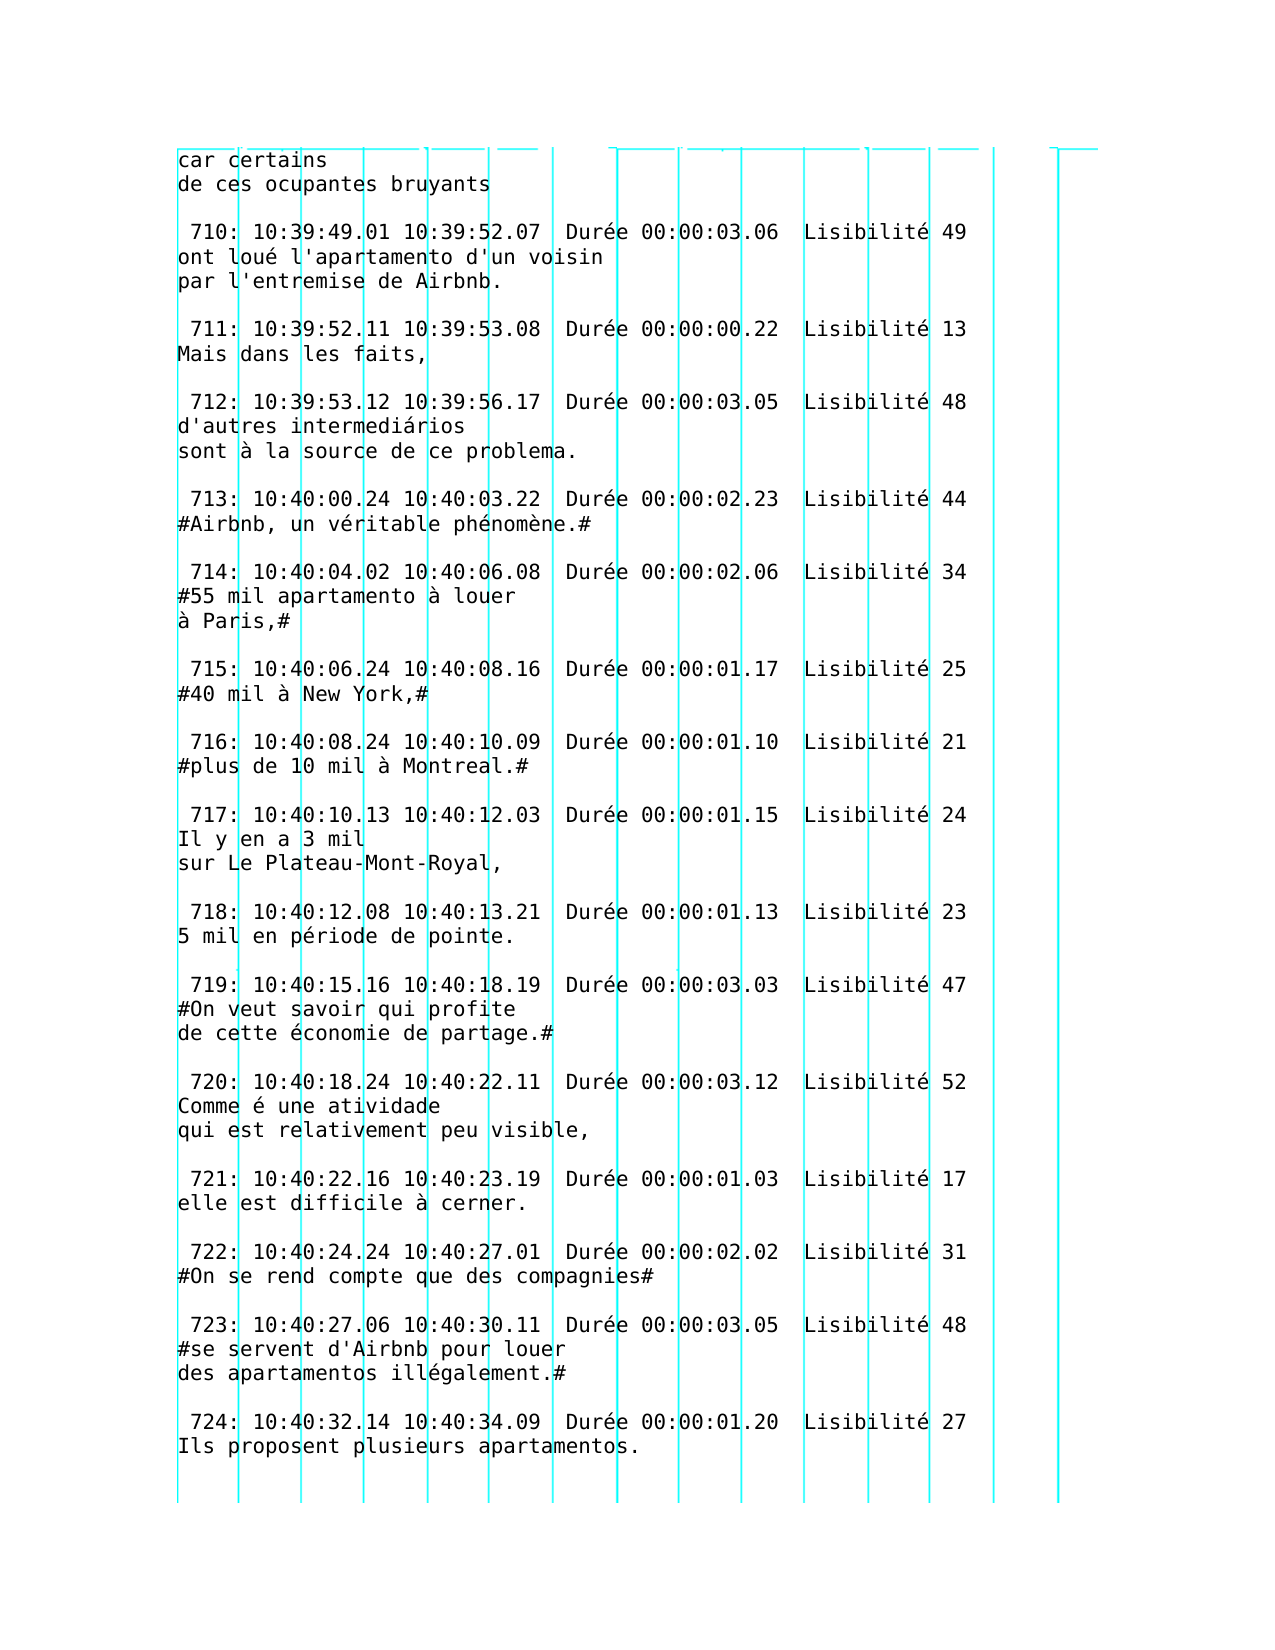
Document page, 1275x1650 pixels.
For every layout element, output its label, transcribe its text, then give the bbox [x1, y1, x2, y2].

picture [177, 147, 1098, 1503]
text qui est relativement peu visible, [177, 1118, 1098, 1143]
text 721: 10:40:22.16 10:40:23.19 Durée 00:00:01.03 Lisibilité 17 [177, 1167, 1098, 1191]
text 715: 10:40:06.24 10:40:08.16 Durée 00:00:01.17 Lisibilité 25 [177, 657, 1098, 682]
text 722: 10:40:24.24 10:40:27.01 Durée 00:00:02.02 Lisibilité 31 [177, 1240, 1098, 1264]
text #plus de 10 mil à Montreal.# [177, 754, 1098, 779]
text 724: 10:40:32.14 10:40:34.09 Durée 00:00:01.20 Lisibilité 27 [177, 1410, 1098, 1434]
text Il y en a 3 mil [177, 827, 1098, 851]
text 723: 10:40:27.06 10:40:30.11 Durée 00:00:03.05 Lisibilité 48 [177, 1313, 1098, 1337]
text #40 mil à New York,# [177, 682, 1098, 706]
text #On veut savoir qui profite [177, 997, 1098, 1021]
text par l'entremise de Airbnb. [177, 269, 1098, 293]
text 5 mil en période de pointe. [177, 924, 1098, 948]
text sont à la source de ce problema. [177, 439, 1098, 463]
text de cette économie de partage.# [177, 1021, 1098, 1046]
text 718: 10:40:12.08 10:40:13.21 Durée 00:00:01.13 Lisibilité 23 [177, 900, 1098, 924]
text 716: 10:40:08.24 10:40:10.09 Durée 00:00:01.10 Lisibilité 21 [177, 730, 1098, 754]
text car certains [177, 148, 1098, 172]
text 713: 10:40:00.24 10:40:03.22 Durée 00:00:02.23 Lisibilité 44 [177, 487, 1098, 512]
text Mais dans les faits, [177, 342, 1098, 366]
text elle est difficile à cerner. [177, 1191, 1098, 1216]
text sur Le Plateau-Mont-Royal, [177, 851, 1098, 876]
text 714: 10:40:04.02 10:40:06.08 Durée 00:00:02.06 Lisibilité 34 [177, 560, 1098, 584]
text #se servent d'Airbnb pour louer [177, 1337, 1098, 1361]
text 720: 10:40:18.24 10:40:22.11 Durée 00:00:03.12 Lisibilité 52 [177, 1070, 1098, 1094]
text 712: 10:39:53.12 10:39:56.17 Durée 00:00:03.05 Lisibilité 48 [177, 390, 1098, 414]
text ont loué l'apartamento d'un voisin [177, 245, 1098, 269]
text 719: 10:40:15.16 10:40:18.19 Durée 00:00:03.03 Lisibilité 47 [177, 973, 1098, 997]
text de ces ocupantes bruyants [177, 172, 1098, 196]
text Ils proposent plusieurs apartamentos. [177, 1434, 1098, 1458]
text Comme é une atividade [177, 1094, 1098, 1118]
text 717: 10:40:10.13 10:40:12.03 Durée 00:00:01.15 Lisibilité 24 [177, 803, 1098, 827]
text 711: 10:39:52.11 10:39:53.08 Durée 00:00:00.22 Lisibilité 13 [177, 317, 1098, 342]
text #Airbnb, un véritable phénomène.# [177, 512, 1098, 536]
text #55 mil apartamento à louer [177, 584, 1098, 609]
text des apartamentos illégalement.# [177, 1361, 1098, 1385]
text #On se rend compte que des compagnies# [177, 1264, 1098, 1288]
text 710: 10:39:49.01 10:39:52.07 Durée 00:00:03.06 Lisibilité 49 [177, 220, 1098, 245]
text d'autres intermediários [177, 414, 1098, 439]
text à Paris,# [177, 609, 1098, 633]
